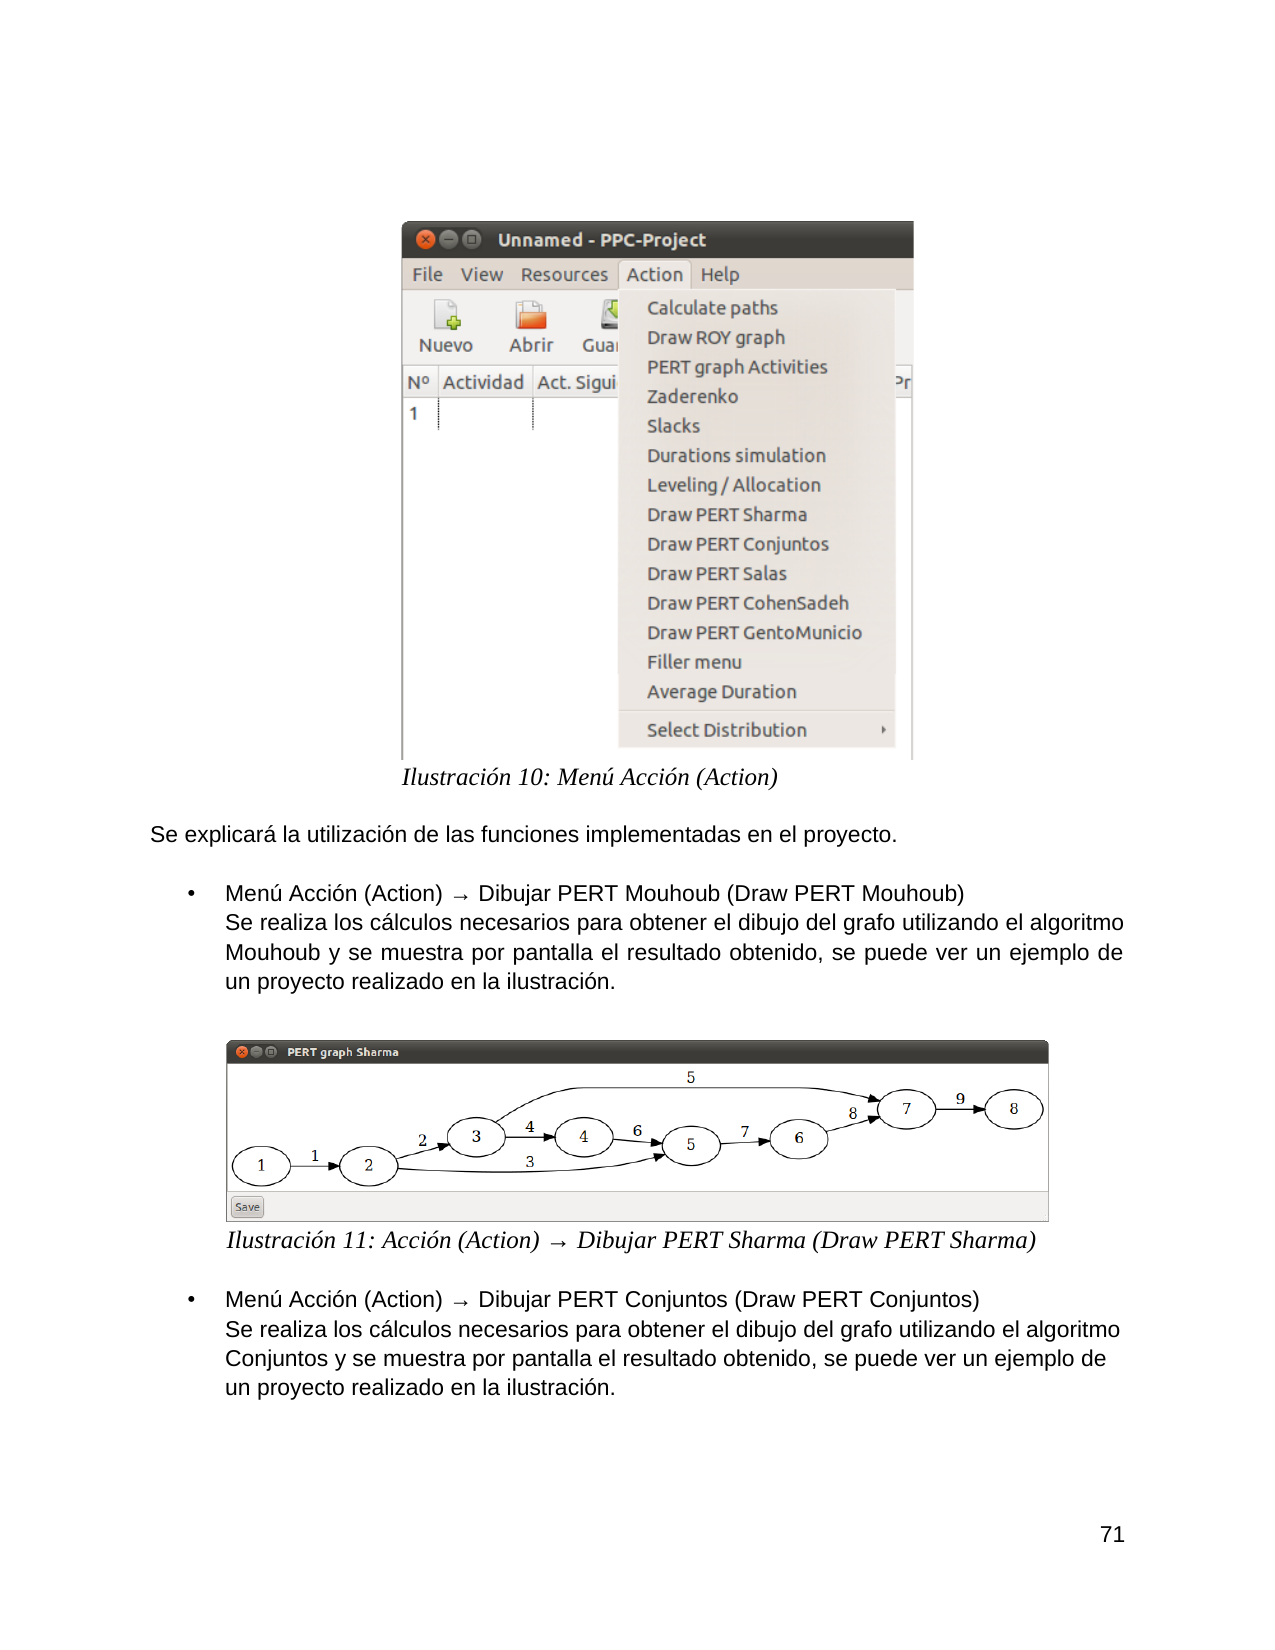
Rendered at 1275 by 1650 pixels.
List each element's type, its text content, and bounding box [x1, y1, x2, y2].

picture [401, 221, 914, 760]
picture [226, 1040, 1049, 1222]
text Ilustración 10: Menú Acción (Action) [402, 760, 914, 791]
list Se realiza los cálculos necesarios para obtener el dibujo del grafo utilizando el algoritmo Conjuntos y se muestra por pantalla el resultado obtenido, se puede ver un ejemplo de un proyecto realizado en la ilustración. [187, 1316, 1125, 1401]
list Se realiza los cálculos necesarios para obtener el dibujo del grafo utilizando el algoritmo Mouhoub y se muestra por pantalla el resultado obtenido, se puede ver un ejemplo de un proyecto realizado en la ilustración. [187, 910, 1125, 994]
list Ilustración 11: Acción (Action) → Dibujar PERT Sharma (Draw PERT Sharma) [226, 1222, 1048, 1254]
list Menú Acción (Action) → Dibujar PERT Mouhoub (Draw PERT Mouhoub) [187, 881, 1125, 906]
list Menú Acción (Action) → Dibujar PERT Conjuntos (Draw PERT Conjuntos) [187, 1287, 1125, 1313]
text Se explicará la utilización de las funciones implementadas en el proyecto. [150, 822, 1125, 848]
